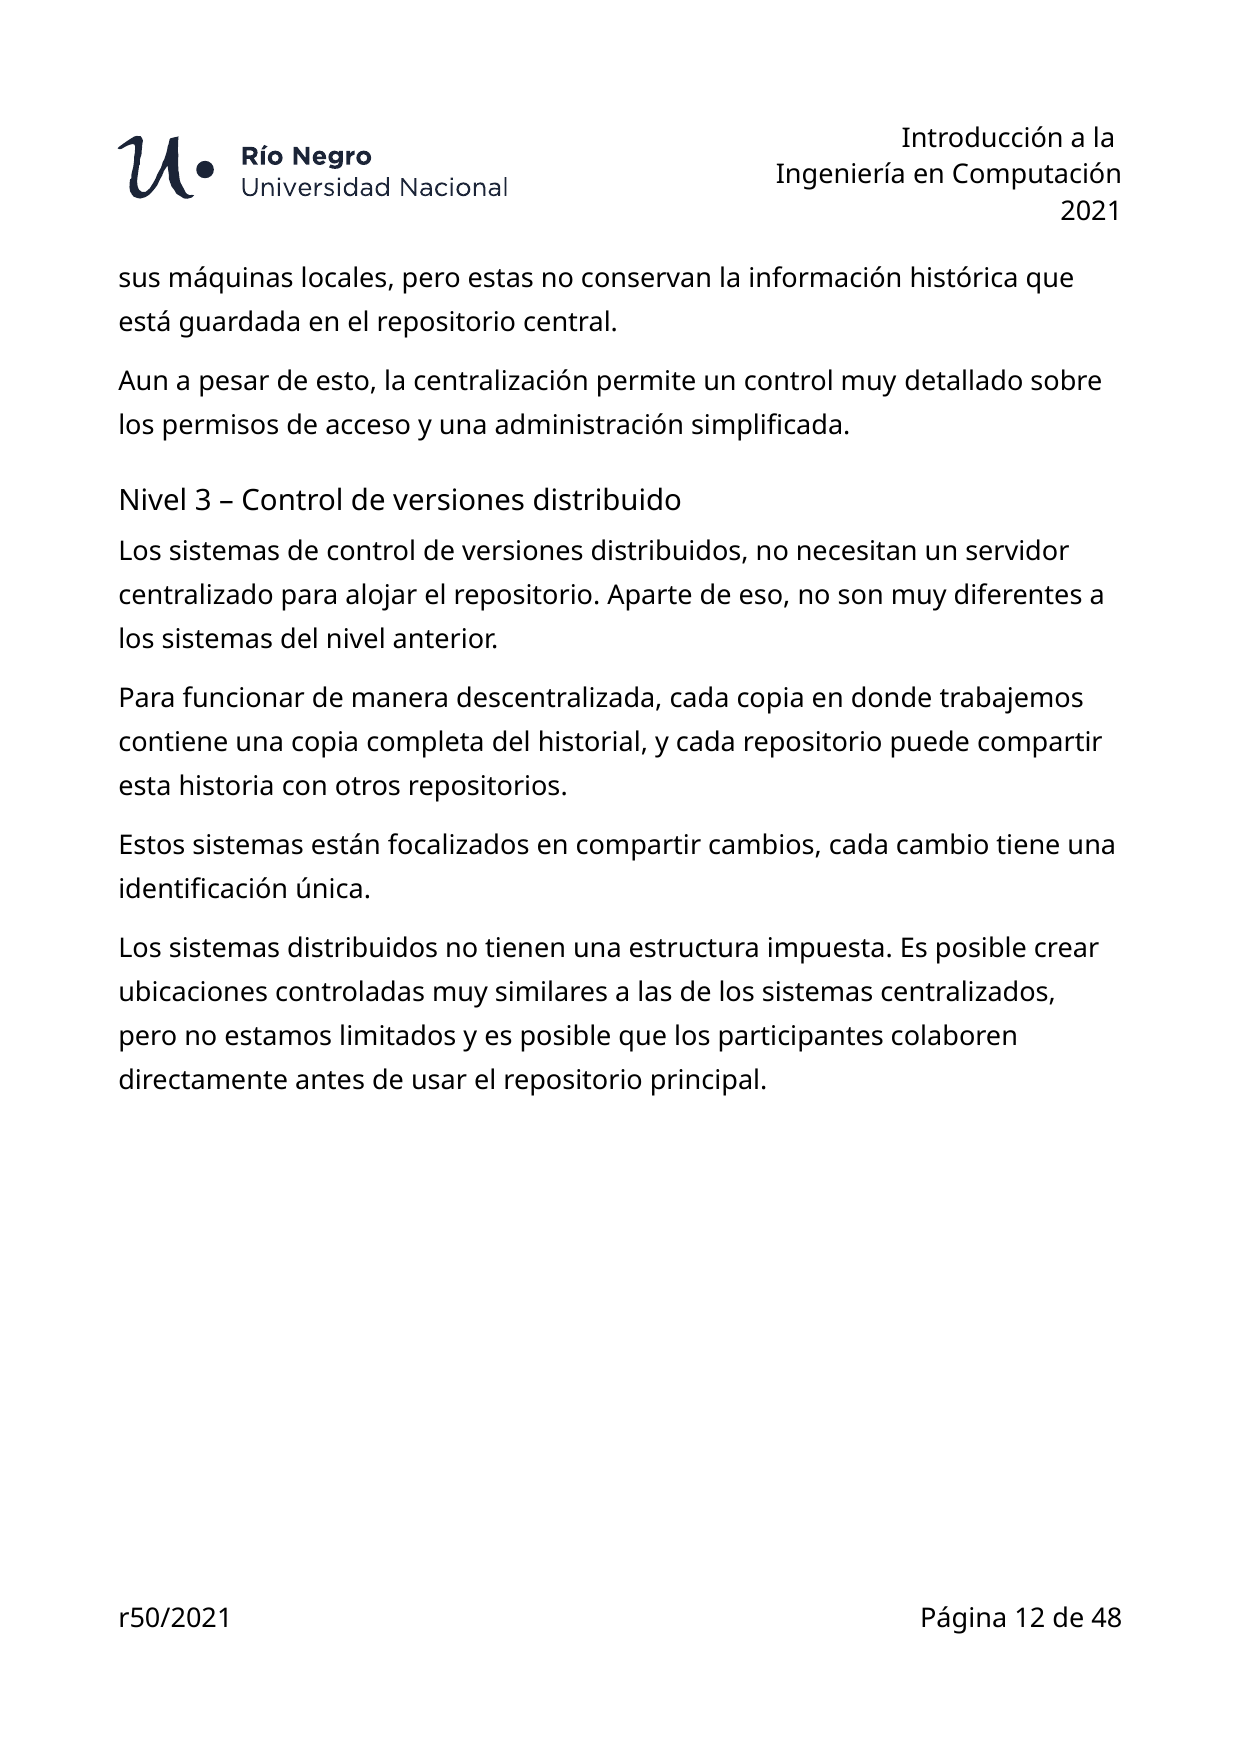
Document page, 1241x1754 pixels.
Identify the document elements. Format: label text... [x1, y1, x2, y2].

text Para funcionar de manera descentralizada, cada copia en donde trabajemos contiene una copia completa del historial, y cada repositorio puede compartir esta historia con otros repositorios. [118, 678, 1122, 803]
text Estos sistemas están focalizados en compartir cambios, cada cambio tiene una identificación única. [118, 825, 1122, 906]
text Aun a pesar de esto, la centralización permite un control muy detallado sobre los permisos de acceso y una administración simplificada. [118, 361, 1122, 442]
text sus máquinas locales, pero estas no conservan la información histórica que está guardada en el repositorio central. [118, 258, 1122, 339]
subtitle Nivel 3 – Control de versiones distribuido [118, 479, 1122, 519]
text Los sistemas distribuidos no tienen una estructura impuesta. Es posible crear ubicaciones controladas muy similares a las de los sistemas centralizados, pero no estamos limitados y es posible que los participantes colaboren directamente antes de usar el repositorio principal. [118, 928, 1122, 1098]
text Los sistemas de control de versiones distribuidos, no necesitan un servidor centralizado para alojar el repositorio. Aparte de eso, no son muy diferentes a los sistemas del nivel anterior. [118, 531, 1122, 656]
